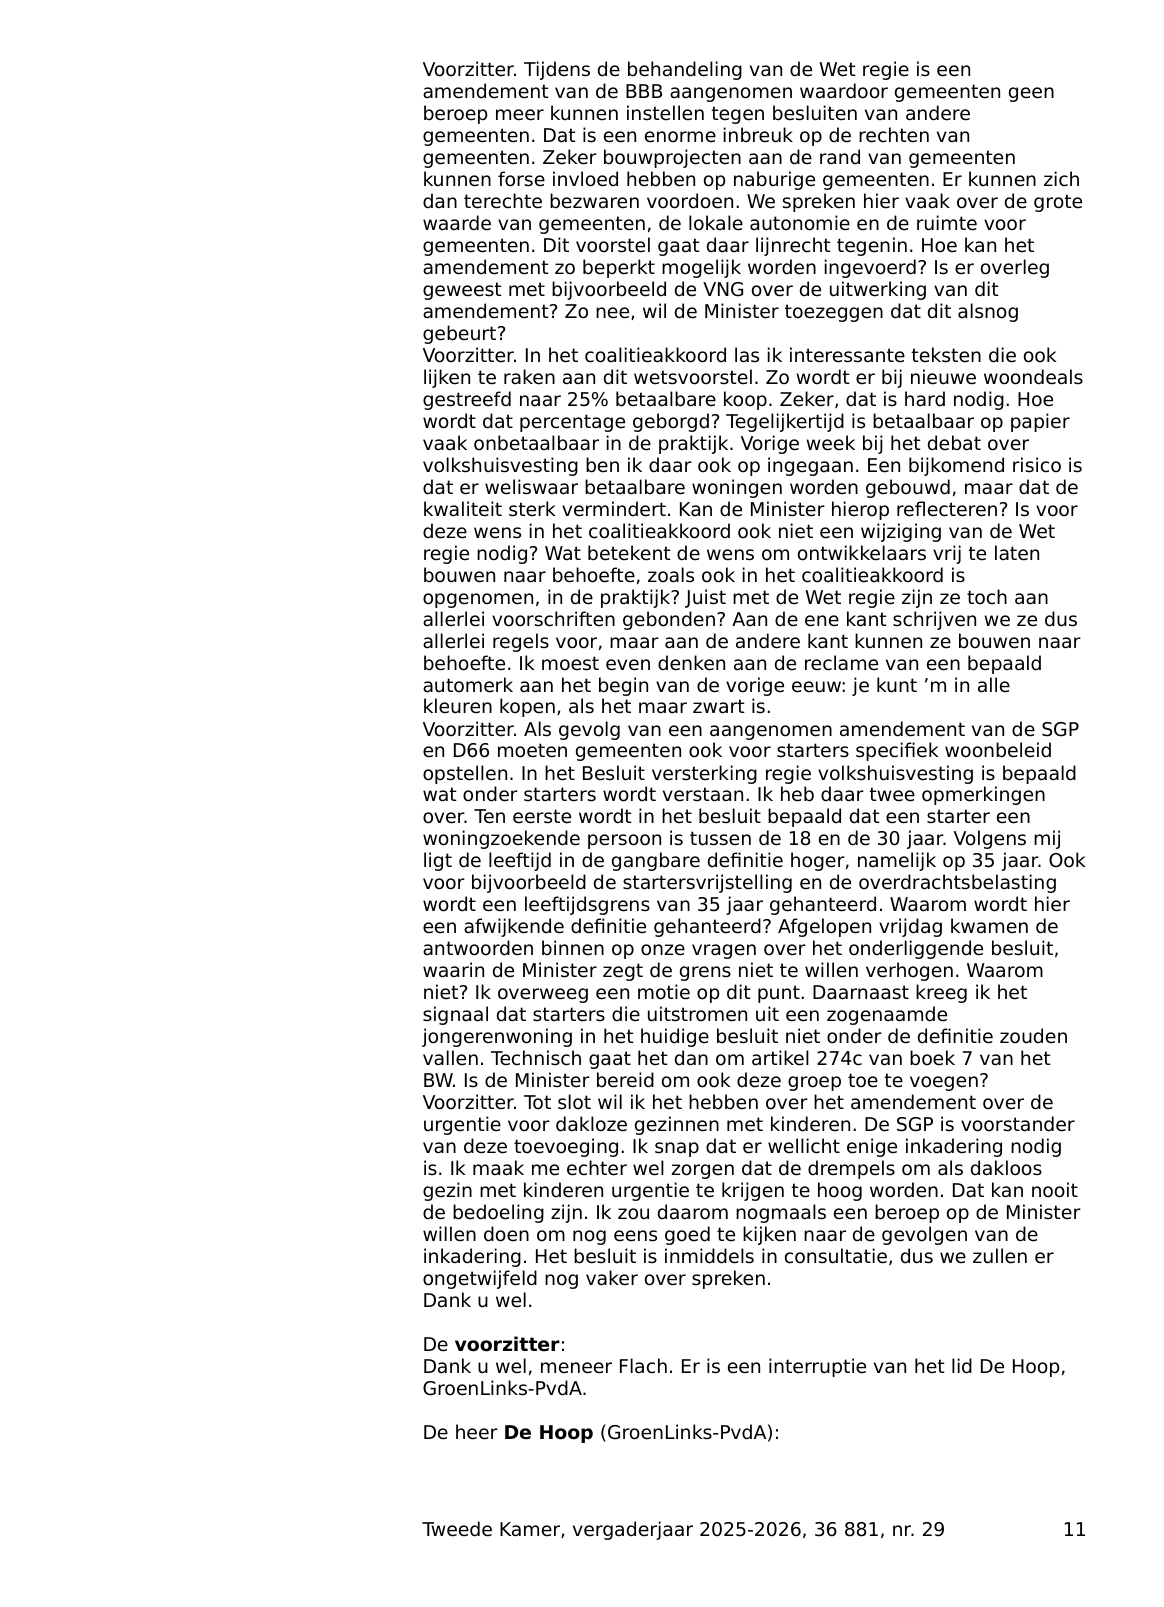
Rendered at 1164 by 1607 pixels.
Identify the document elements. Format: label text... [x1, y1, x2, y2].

text Dank u wel. [422, 1290, 1087, 1312]
text De heer De Hoop (GroenLinks-PvdA): [422, 1422, 1087, 1444]
text Voorzitter. Tijdens de behandeling van de Wet regie is een amendement van de BBB aangenomen waardoor gemeenten geen beroep meer kunnen instellen tegen besluiten van andere gemeenten. Dat is een enorme inbreuk op de rechten van gemeenten. Zeker bouwprojecten aan de rand van gemeenten kunnen forse invloed hebben op naburige gemeenten. Er kunnen zich dan terechte bezwaren voordoen. We spreken hier vaak over de grote waarde van gemeenten, de lokale autonomie en de ruimte voor gemeenten. Dit voorstel gaat daar lijnrecht tegenin. Hoe kan het amendement zo beperkt mogelijk worden ingevoerd? Is er overleg geweest met bijvoorbeeld de VNG over de uitwerking van dit amendement? Zo nee, wil de Minister toezeggen dat dit alsnog gebeurt? [422, 59, 1087, 345]
text De voorzitter: [422, 1334, 1087, 1356]
text Voorzitter. In het coalitieakkoord las ik interessante teksten die ook lijken te raken aan dit wetsvoorstel. Zo wordt er bij nieuwe woondeals gestreefd naar 25% betaalbare koop. Zeker, dat is hard nodig. Hoe wordt dat percentage geborgd? Tegelijkertijd is betaalbaar op papier vaak onbetaalbaar in de praktijk. Vorige week bij het debat over volkshuisvesting ben ik daar ook op ingegaan. Een bijkomend risico is dat er weliswaar betaalbare woningen worden gebouwd, maar dat de kwaliteit sterk vermindert. Kan de Minister hierop reflecteren? Is voor deze wens in het coalitieakkoord ook niet een wijziging van de Wet regie nodig? Wat betekent de wens om ontwikkelaars vrij te laten bouwen naar behoefte, zoals ook in het coalitieakkoord is opgenomen, in de praktijk? Juist met de Wet regie zijn ze toch aan allerlei voorschriften gebonden? Aan de ene kant schrijven we ze dus allerlei regels voor, maar aan de andere kant kunnen ze bouwen naar behoefte. Ik moest even denken aan de reclame van een bepaald automerk aan het begin van de vorige eeuw: je kunt ’m in alle kleuren kopen, als het maar zwart is. [422, 345, 1087, 718]
text Voorzitter. Tot slot wil ik het hebben over het amendement over de urgentie voor dakloze gezinnen met kinderen. De SGP is voorstander van deze toevoeging. Ik snap dat er wellicht enige inkadering nodig is. Ik maak me echter wel zorgen dat de drempels om als dakloos gezin met kinderen urgentie te krijgen te hoog worden. Dat kan nooit de bedoeling zijn. Ik zou daarom nogmaals een beroep op de Minister willen doen om nog eens goed te kijken naar de gevolgen van de inkadering. Het besluit is inmiddels in consultatie, dus we zullen er ongetwijfeld nog vaker over spreken. [422, 1092, 1087, 1290]
text Voorzitter. Als gevolg van een aangenomen amendement van de SGP en D66 moeten gemeenten ook voor starters specifiek woonbeleid opstellen. In het Besluit versterking regie volkshuisvesting is bepaald wat onder starters wordt verstaan. Ik heb daar twee opmerkingen over. Ten eerste wordt in het besluit bepaald dat een starter een woningzoekende persoon is tussen de 18 en de 30 jaar. Volgens mij ligt de leeftijd in de gangbare definitie hoger, namelijk op 35 jaar. Ook voor bijvoorbeeld de startersvrijstelling en de overdrachtsbelasting wordt een leeftijdsgrens van 35 jaar gehanteerd. Waarom wordt hier een afwijkende definitie gehanteerd? Afgelopen vrijdag kwamen de antwoorden binnen op onze vragen over het onderliggende besluit, waarin de Minister zegt de grens niet te willen verhogen. Waarom niet? Ik overweeg een motie op dit punt. Daarnaast kreeg ik het signaal dat starters die uitstromen uit een zogenaamde jongerenwoning in het huidige besluit niet onder de definitie zouden vallen. Technisch gaat het dan om artikel 274c van boek 7 van het BW. Is de Minister bereid om ook deze groep toe te voegen? [422, 718, 1087, 1092]
text Dank u wel, meneer Flach. Er is een interruptie van het lid De Hoop, GroenLinks-PvdA. [422, 1356, 1087, 1400]
